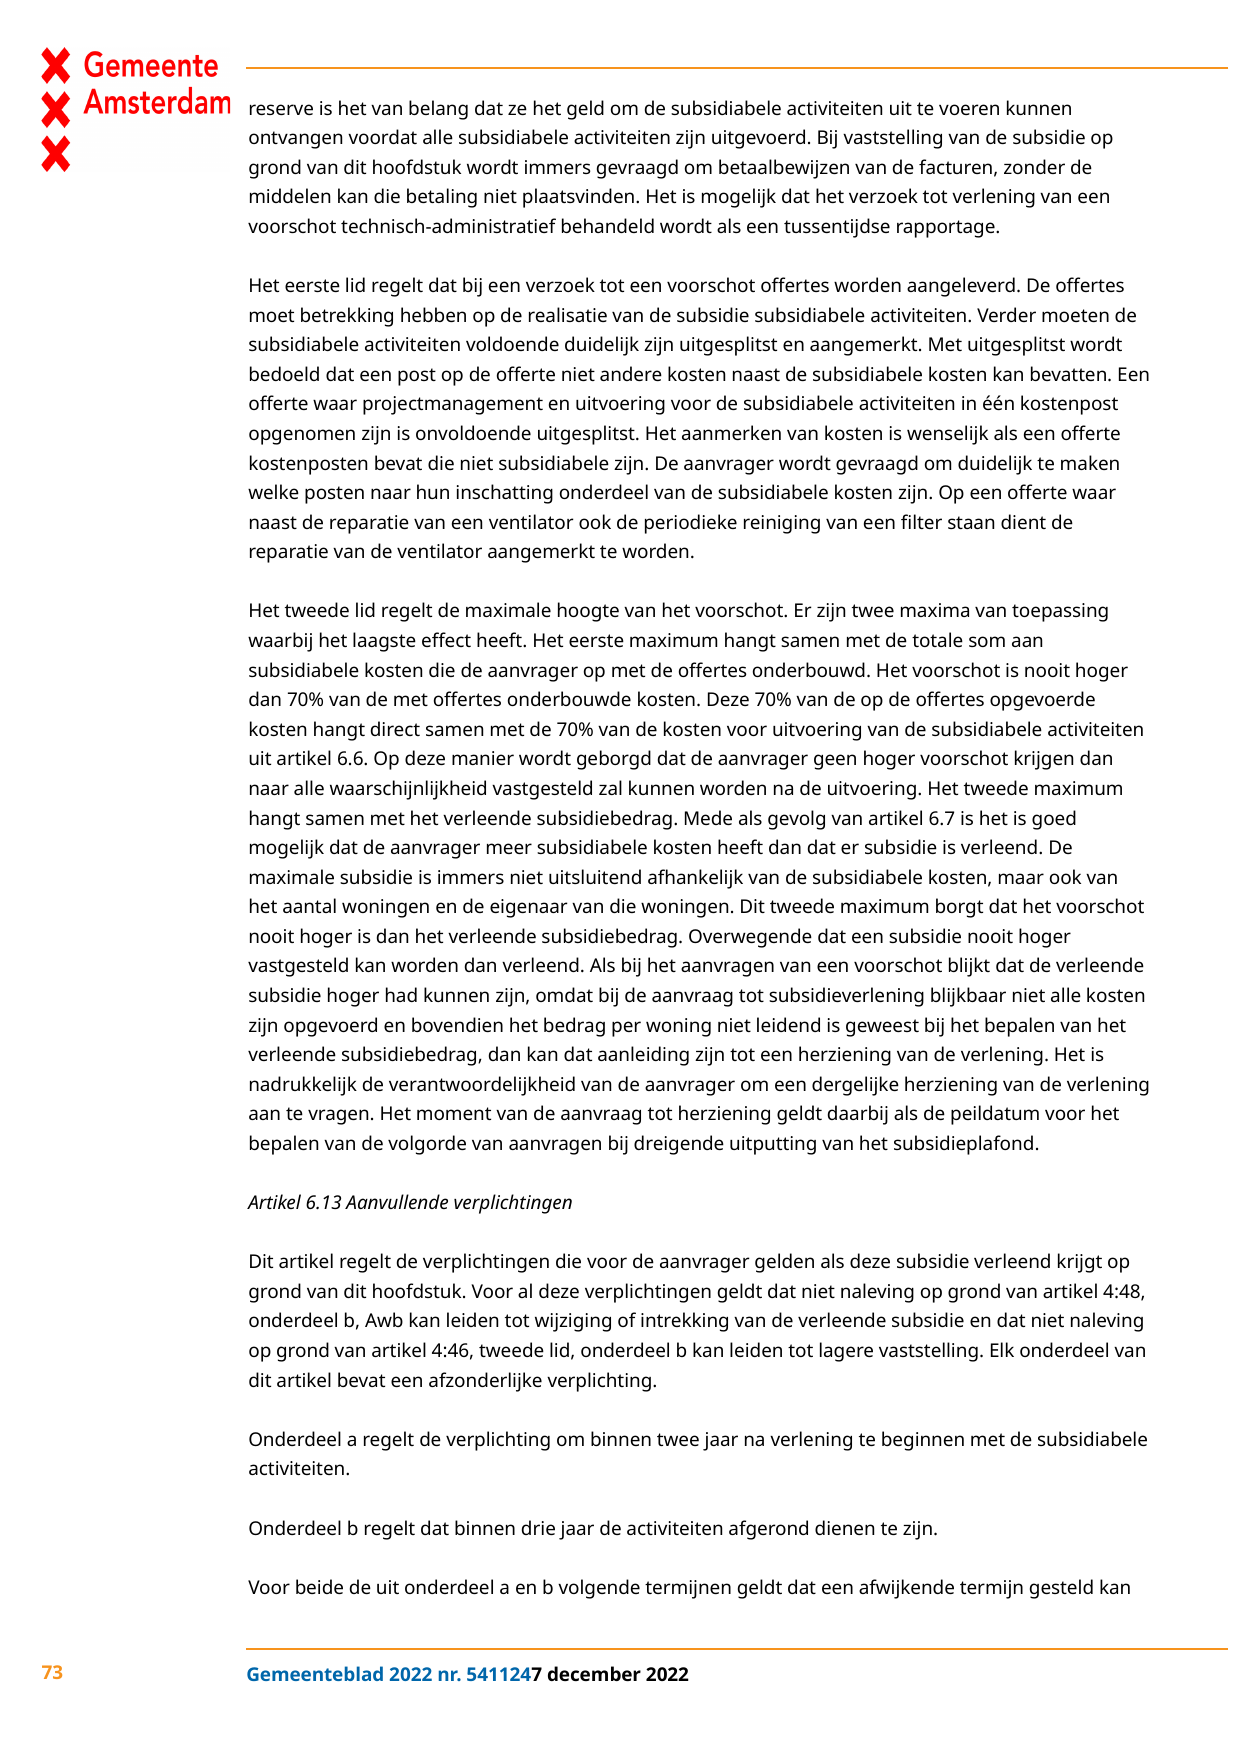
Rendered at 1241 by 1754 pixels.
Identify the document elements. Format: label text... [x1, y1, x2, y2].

text Dit artikel regelt de verplichtingen die voor de aanvrager gelden als deze subsidie verleend krijgt op grond van dit hoofdstuk. Voor al deze verplichtingen geldt dat niet naleving op grond van artikel 4:48, onderdeel b, Awb kan leiden tot wijziging of intrekking van de verleende subsidie en dat niet naleving op grond van artikel 4:46, tweede lid, onderdeel b kan leiden tot lagere vaststelling. Elk onderdeel van dit artikel bevat een afzonderlijke verplichting. [248, 1248, 1152, 1393]
text Onderdeel b regelt dat binnen drie jaar de activiteiten afgerond dienen te zijn. [248, 1515, 1152, 1541]
picture [41, 47, 231, 172]
text Het eerste lid regelt dat bij een verzoek tot een voorschot offertes worden aangeleverd. De offertes moet betrekking hebben op de realisatie van de subsidie subsidiabele activiteiten. Verder moeten de subsidiabele activiteiten voldoende duidelijk zijn uitgesplitst en aangemerkt. Met uitgesplitst wordt bedoeld dat een post op de offerte niet andere kosten naast de subsidiabele kosten kan bevatten. Een offerte waar projectmanagement en uitvoering voor de subsidiabele activiteiten in één kostenpost opgenomen zijn is onvoldoende uitgesplitst. Het aanmerken van kosten is wenselijk als een offerte kostenposten bevat die niet subsidiabele zijn. De aanvrager wordt gevraagd om duidelijk te maken welke posten naar hun inschatting onderdeel van de subsidiabele kosten zijn. Op een offerte waar naast de reparatie van een ventilator ook de periodieke reiniging van een filter staan dient de reparatie van de ventilator aangemerkt te worden. [248, 272, 1152, 564]
text Onderdeel a regelt de verplichting om binnen twee jaar na verlening te beginnen met de subsidiabele activiteiten. [248, 1426, 1152, 1481]
text Artikel 6.13 Aanvullende verplichtingen [248, 1189, 1152, 1215]
text Het tweede lid regelt de maximale hoogte van het voorschot. Er zijn twee maxima van toepassing waarbij het laagste effect heeft. Het eerste maximum hangt samen met de totale som aan subsidiabele kosten die de aanvrager op met de offertes onderbouwd. Het voorschot is nooit hoger dan 70% van de met offertes onderbouwde kosten. Deze 70% van de op de offertes opgevoerde kosten hangt direct samen met de 70% van de kosten voor uitvoering van de subsidiabele activiteiten uit artikel 6.6. Op deze manier wordt geborgd dat de aanvrager geen hoger voorschot krijgen dan naar alle waarschijnlijkheid vastgesteld zal kunnen worden na de uitvoering. Het tweede maximum hangt samen met het verleende subsidiebedrag. Mede als gevolg van artikel 6.7 is het is goed mogelijk dat de aanvrager meer subsidiabele kosten heeft dan dat er subsidie is verleend. De maximale subsidie is immers niet uitsluitend afhankelijk van de subsidiabele kosten, maar ook van het aantal woningen en de eigenaar van die woningen. Dit tweede maximum borgt dat het voorschot nooit hoger is dan het verleende subsidiebedrag. Overwegende dat een subsidie nooit hoger vastgesteld kan worden dan verleend. Als bij het aanvragen van een voorschot blijkt dat de verleende subsidie hoger had kunnen zijn, omdat bij de aanvraag tot subsidieverlening blijkbaar niet alle kosten zijn opgevoerd en bovendien het bedrag per woning niet leidend is geweest bij het bepalen van het verleende subsidiebedrag, dan kan dat aanleiding zijn tot een herziening van de verlening. Het is nadrukkelijk de verantwoordelijkheid van de aanvrager om een dergelijke herziening van de verlening aan te vragen. Het moment van de aanvraag tot herziening geldt daarbij als de peildatum voor het bepalen van de volgorde van aanvragen bij dreigende uitputting van het subsidieplafond. [248, 598, 1152, 1156]
text Voor beide de uit onderdeel a en b volgende termijnen geldt dat een afwijkende termijn gesteld kan [248, 1574, 1152, 1600]
text reserve is het van belang dat ze het geld om de subsidiabele activiteiten uit te voeren kunnen ontvangen voordat alle subsidiabele activiteiten zijn uitgevoerd. Bij vaststelling van de subsidie op grond van dit hoofdstuk wordt immers gevraagd om betaalbewijzen van de facturen, zonder de middelen kan die betaling niet plaatsvinden. Het is mogelijk dat het verzoek tot verlening van een voorschot technisch-administratief behandeld wordt als een tussentijdse rapportage. [248, 95, 1152, 239]
